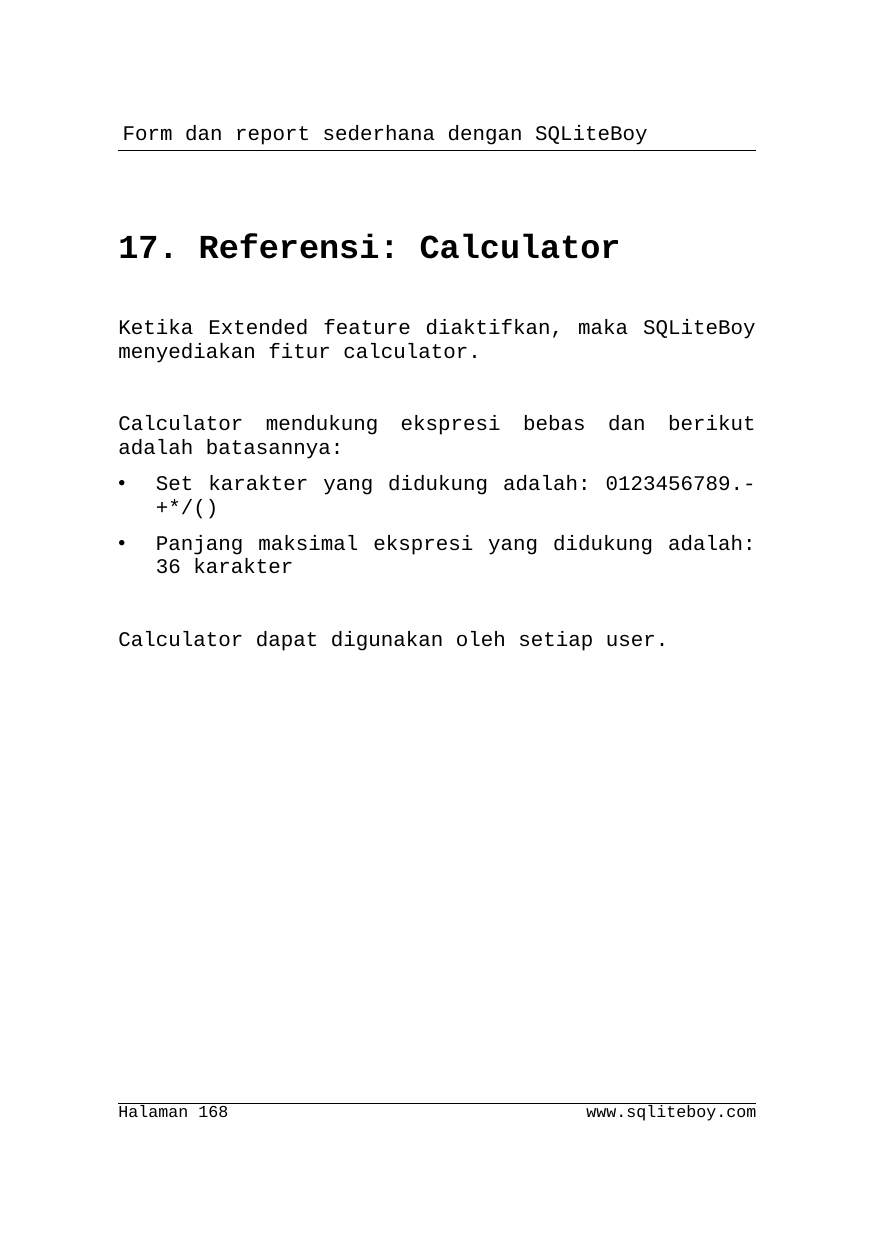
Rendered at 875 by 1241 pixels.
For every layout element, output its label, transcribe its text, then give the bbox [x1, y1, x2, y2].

subtitle 17. Referensi: Calculator [118, 231, 756, 269]
text Ketika Extended feature diaktifkan, maka SQLiteBoy menyediakan fitur calculator. [118, 317, 756, 364]
text Calculator dapat digunakan oleh setiap user. [118, 629, 756, 652]
list Set karakter yang didukung adalah: 0123456789.-+*/() [118, 473, 756, 520]
text Calculator mendukung ekspresi bebas dan berikut adalah batasannya: [118, 413, 756, 461]
list Panjang maksimal ekspresi yang didukung adalah: 36 karakter [118, 533, 756, 580]
